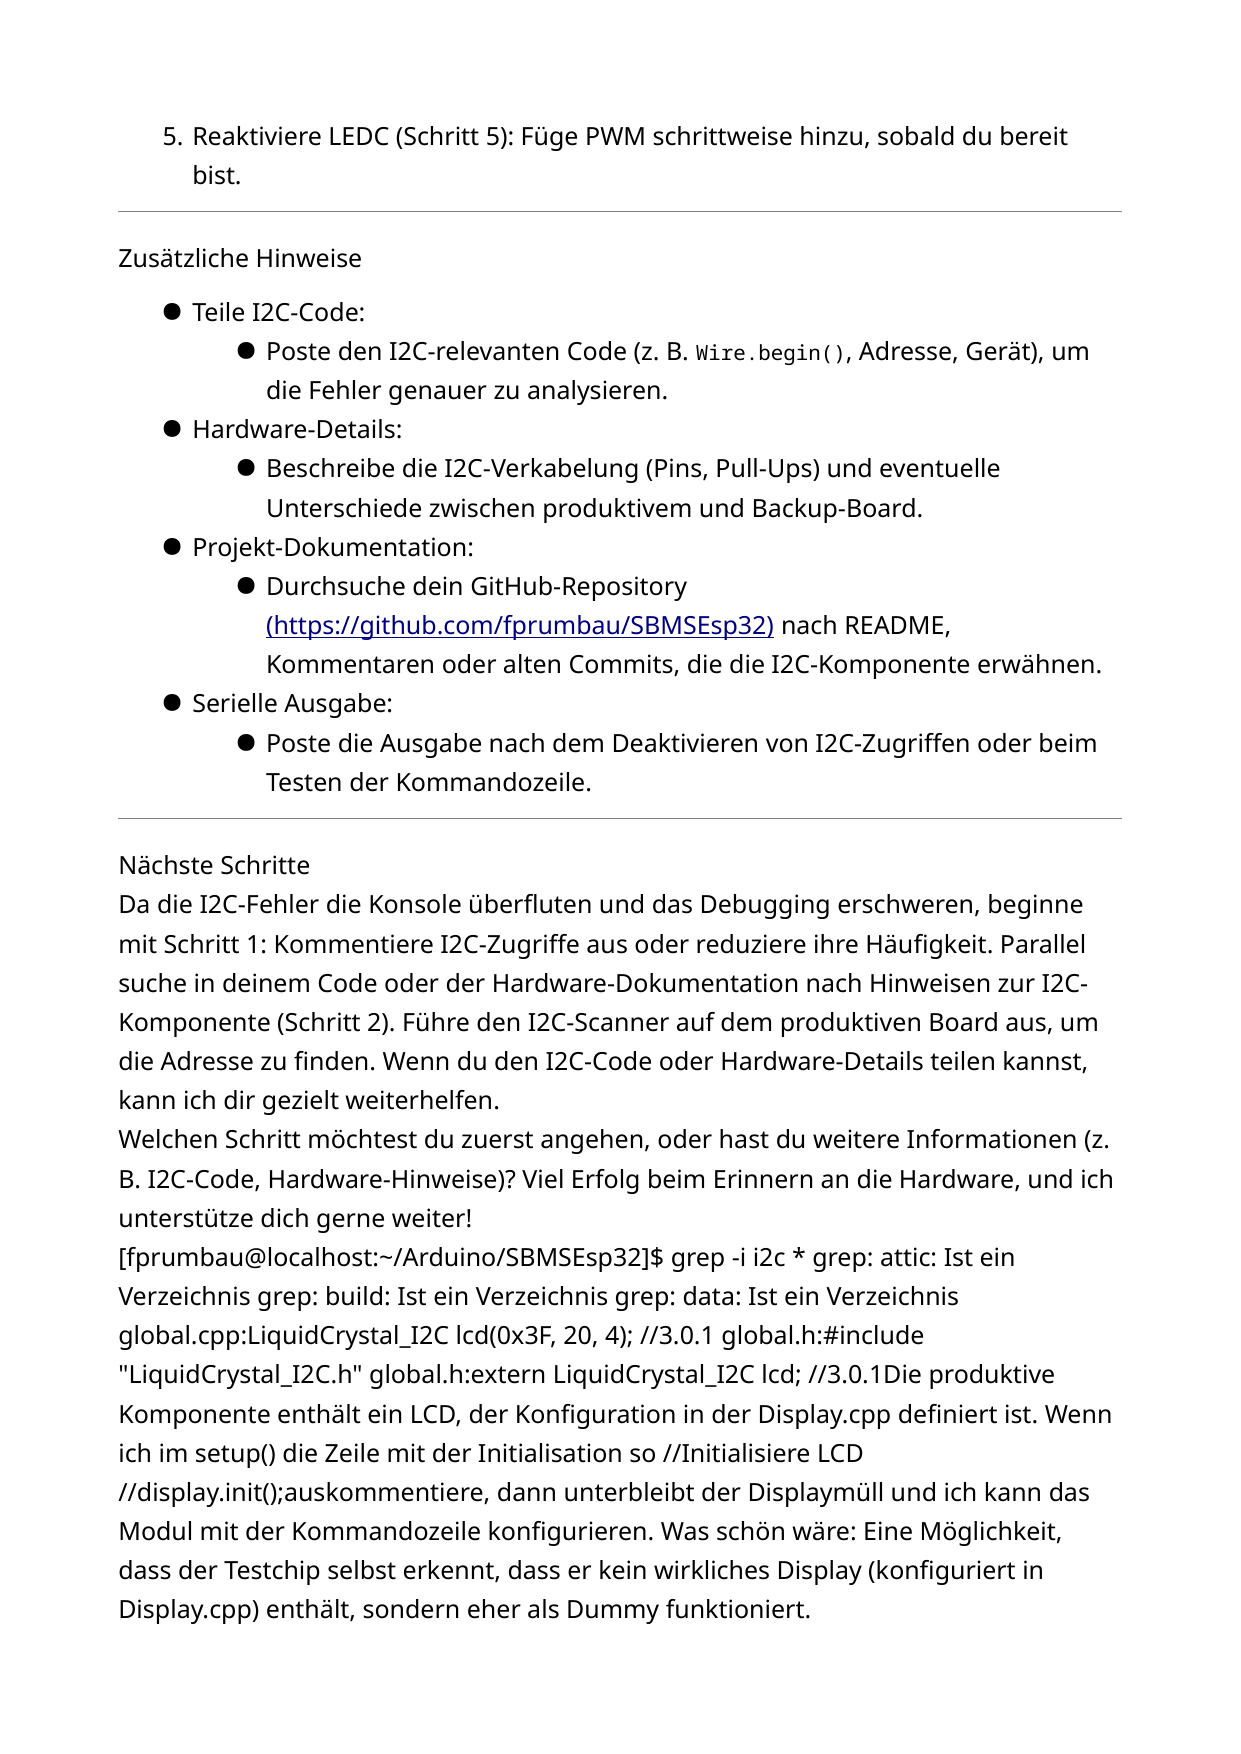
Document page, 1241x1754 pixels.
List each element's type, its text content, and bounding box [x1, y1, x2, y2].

list Beschreibe die I2C-Verkabelung (Pins, Pull-Ups) und eventuelle Unterschiede zwischen produktivem und Backup-Board. [236, 451, 1122, 524]
list Poste die Ausgabe nach dem Deaktivieren von I2C-Zugriffen oder beim Testen der Kommandozeile. [236, 725, 1122, 798]
text Da die I2C-Fehler die Konsole überfluten und das Debugging erschweren, beginne mit Schritt 1: Kommentiere I2C-Zugriffe aus oder reduziere ihre Häufigkeit. Parallel suche in deinem Code oder der Hardware-Dokumentation nach Hinweisen zur I2C-Komponente (Schritt 2). Führe den I2C-Scanner auf dem produktiven Board aus, um die Adresse zu finden. Wenn du den I2C-Code oder Hardware-Details teilen kannst, kann ich dir gezielt weiterhelfen. [118, 887, 1122, 1117]
list Serielle Ausgabe: [162, 686, 1122, 720]
list Teile I2C-Code: [162, 294, 1122, 328]
text Welchen Schritt möchtest du zuerst angehen, oder hast du weitere Informationen (z. B. I2C-Code, Hardware-Hinweise)? Viel Erfolg beim Erinnern an die Hardware, und ich unterstütze dich gerne weiter! [118, 1122, 1122, 1234]
text [fprumbau@localhost:~/Arduino/SBMSEsp32]$ grep -i i2c * grep: attic: Ist ein Verzeichnis grep: build: Ist ein Verzeichnis grep: data: Ist ein Verzeichnis global.cpp:LiquidCrystal_I2C lcd(0x3F, 20, 4); //3.0.1 global.h:#include "LiquidCrystal_I2C.h" global.h:extern LiquidCrystal_I2C lcd; //3.0.1Die produktive Komponente enthält ein LCD, der Konfiguration in der Display.cpp definiert ist. Wenn ich im setup() die Zeile mit der Initialisation so //Initialisiere LCD //display.init();auskommentiere, dann unterbleibt der Displaymüll und ich kann das Modul mit der Kommandozeile konfigurieren. Was schön wäre: Eine Möglichkeit, dass der Testchip selbst erkennt, dass er kein wirkliches Display (konfiguriert in Display.cpp) enthält, sondern eher als Dummy funktioniert. [118, 1239, 1122, 1626]
list Reaktiviere LEDC (Schritt 5): Füge PWM schrittweise hinzu, sobald du bereit bist. [162, 118, 1122, 191]
list Hardware-Details: [162, 412, 1122, 446]
list Durchsuche dein GitHub-Repository (https://github.com/fprumbau/SBMSEsp32) nach README, Kommentaren oder alten Commits, die die I2C-Komponente erwähnen. [236, 569, 1122, 681]
text Nächste Schritte [118, 848, 1122, 882]
text Zusätzliche Hinweise [118, 241, 1122, 275]
list Poste den I2C-relevanten Code (z. B. Wire.begin(), Adresse, Gerät), um die Fehler genauer zu analysieren. [236, 334, 1122, 407]
list Projekt-Dokumentation: [162, 529, 1122, 563]
